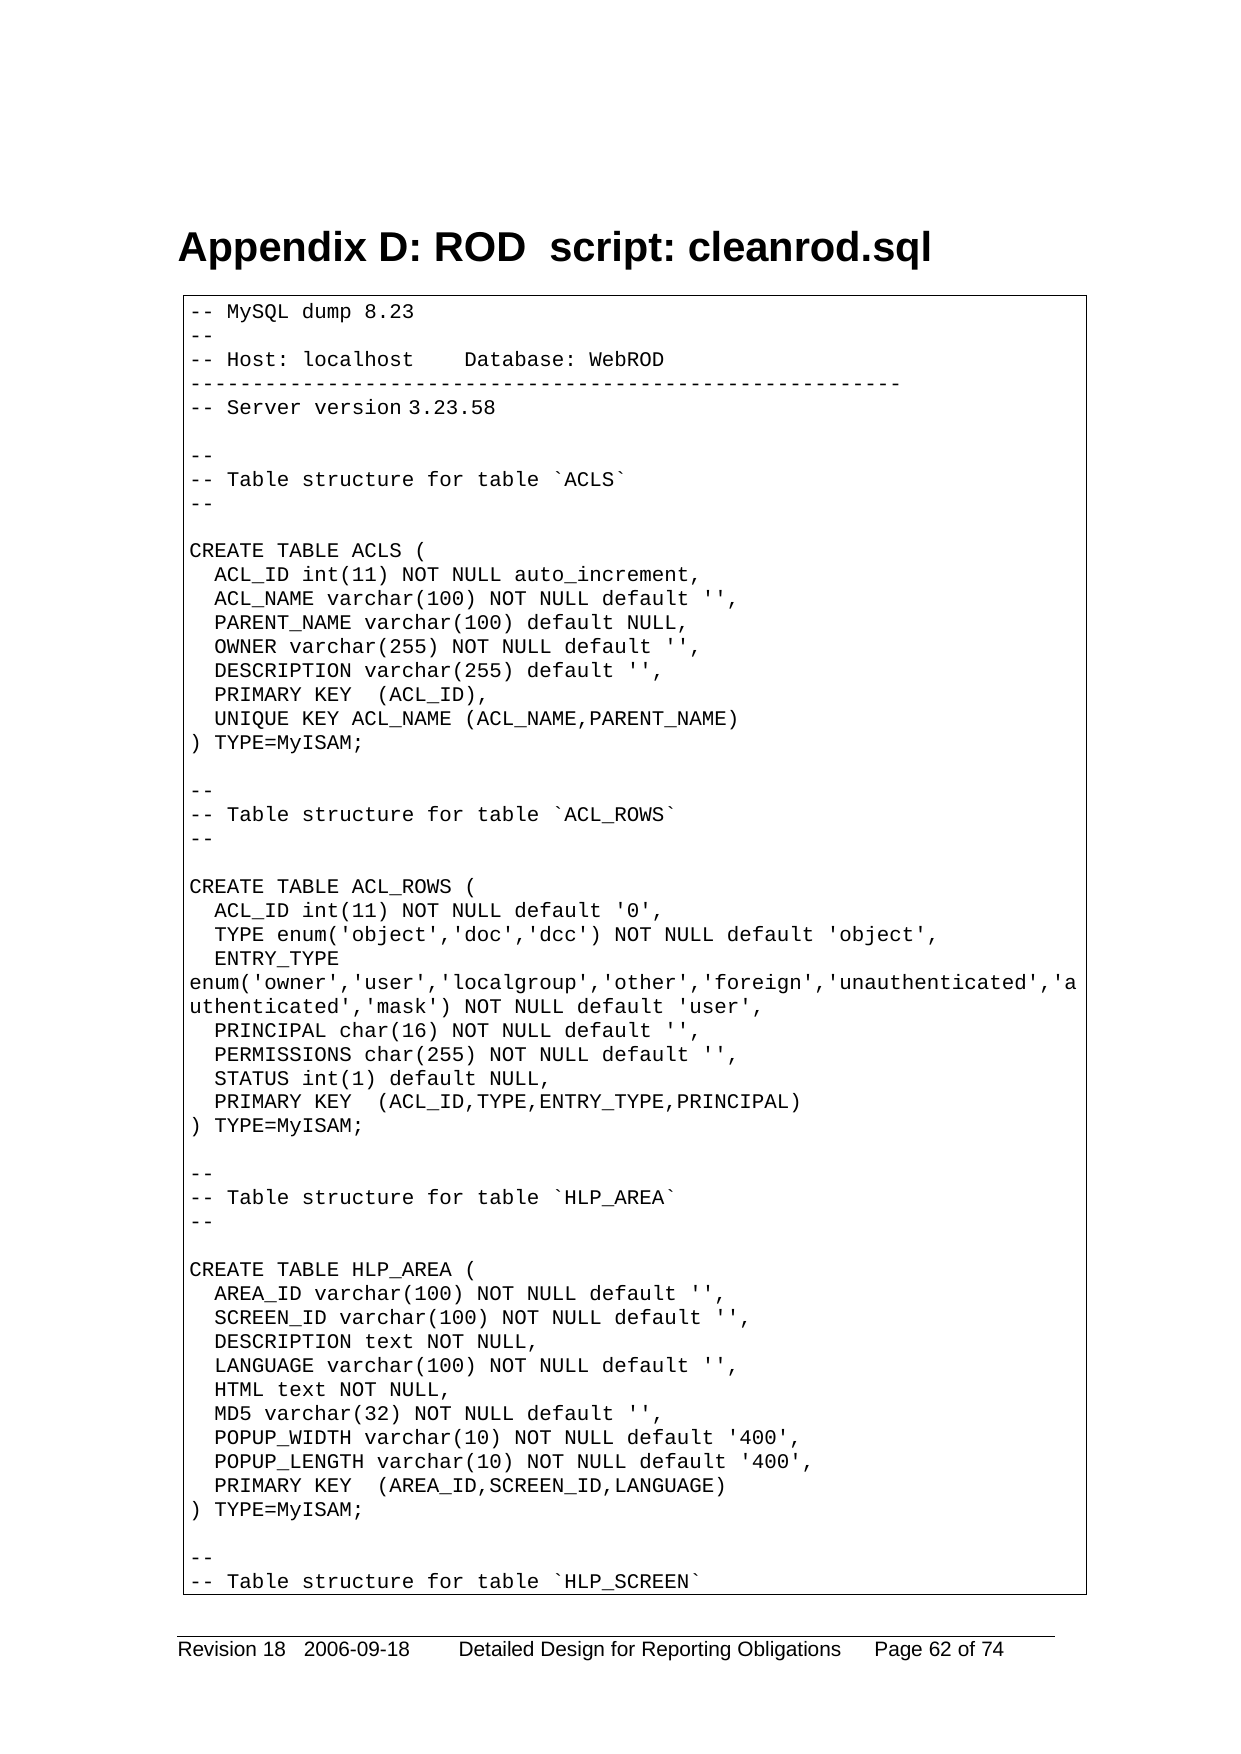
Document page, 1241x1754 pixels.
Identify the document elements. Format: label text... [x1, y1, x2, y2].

text -- [184, 774, 1086, 798]
text PERMISSIONS char(255) NOT NULL default '', [184, 1037, 1086, 1061]
text POPUP_WIDTH varchar(10) NOT NULL default '400', [184, 1421, 1086, 1445]
text PRIMARY KEY (ACL_ID,TYPE,ENTRY_TYPE,PRINCIPAL) [184, 1085, 1086, 1109]
text -- [184, 319, 1086, 343]
text ) TYPE=MyISAM; [184, 1109, 1086, 1139]
text -- Host: localhost Database: WebROD [184, 343, 1086, 367]
text ACL_ID int(11) NOT NULL auto_increment, [184, 558, 1086, 582]
text -- Server version 3.23.58 [184, 391, 1086, 421]
text LANGUAGE varchar(100) NOT NULL default '', [184, 1349, 1086, 1373]
text CREATE TABLE HLP_AREA ( [184, 1253, 1086, 1277]
text -- [184, 486, 1086, 516]
text -- [184, 438, 1086, 462]
text PRIMARY KEY (ACL_ID), [184, 678, 1086, 702]
text ACL_ID int(11) NOT NULL default '0', [184, 894, 1086, 918]
text PARENT_NAME varchar(100) default NULL, [184, 606, 1086, 630]
text -- Table structure for table `HLP_AREA` [184, 1181, 1086, 1205]
text HTML text NOT NULL, [184, 1373, 1086, 1397]
text CREATE TABLE ACL_ROWS ( [184, 870, 1086, 894]
text UNIQUE KEY ACL_NAME (ACL_NAME,PARENT_NAME) [184, 702, 1086, 726]
subtitle ROD script: cleanrod.sql [177, 222, 1092, 270]
text DESCRIPTION text NOT NULL, [184, 1325, 1086, 1349]
text PRIMARY KEY (AREA_ID,SCREEN_ID,LANGUAGE) [184, 1469, 1086, 1493]
text ) TYPE=MyISAM; [184, 726, 1086, 756]
text SCREEN_ID varchar(100) NOT NULL default '', [184, 1301, 1086, 1325]
text TYPE enum('object','doc','dcc') NOT NULL default 'object', [184, 918, 1086, 942]
text -- Table structure for table `ACL_ROWS` [184, 798, 1086, 822]
text ) TYPE=MyISAM; [184, 1493, 1086, 1523]
text PRINCIPAL char(16) NOT NULL default '', [184, 1013, 1086, 1037]
text ACL_NAME varchar(100) NOT NULL default '', [184, 582, 1086, 606]
text -- MySQL dump 8.23 [184, 296, 1086, 319]
text POPUP_LENGTH varchar(10) NOT NULL default '400', [184, 1445, 1086, 1469]
text ENTRY_TYPE enum('owner','user','localgroup','other','foreign','unauthenticated','authenticated','mask') NOT NULL default 'user', [184, 942, 1086, 1013]
text CREATE TABLE ACLS ( [184, 534, 1086, 558]
text -- [184, 1157, 1086, 1181]
text STATUS int(1) default NULL, [184, 1061, 1086, 1085]
text OWNER varchar(255) NOT NULL default '', [184, 630, 1086, 654]
text -- [184, 1205, 1086, 1235]
text AREA_ID varchar(100) NOT NULL default '', [184, 1277, 1086, 1301]
text --------------------------------------------------------- [184, 367, 1086, 391]
text -- Table structure for table `ACLS` [184, 462, 1086, 486]
text DESCRIPTION varchar(255) default '', [184, 654, 1086, 678]
text -- [184, 822, 1086, 852]
text -- [184, 1541, 1086, 1564]
text MD5 varchar(32) NOT NULL default '', [184, 1397, 1086, 1421]
text -- Table structure for table `HLP_SCREEN` [184, 1564, 1086, 1594]
